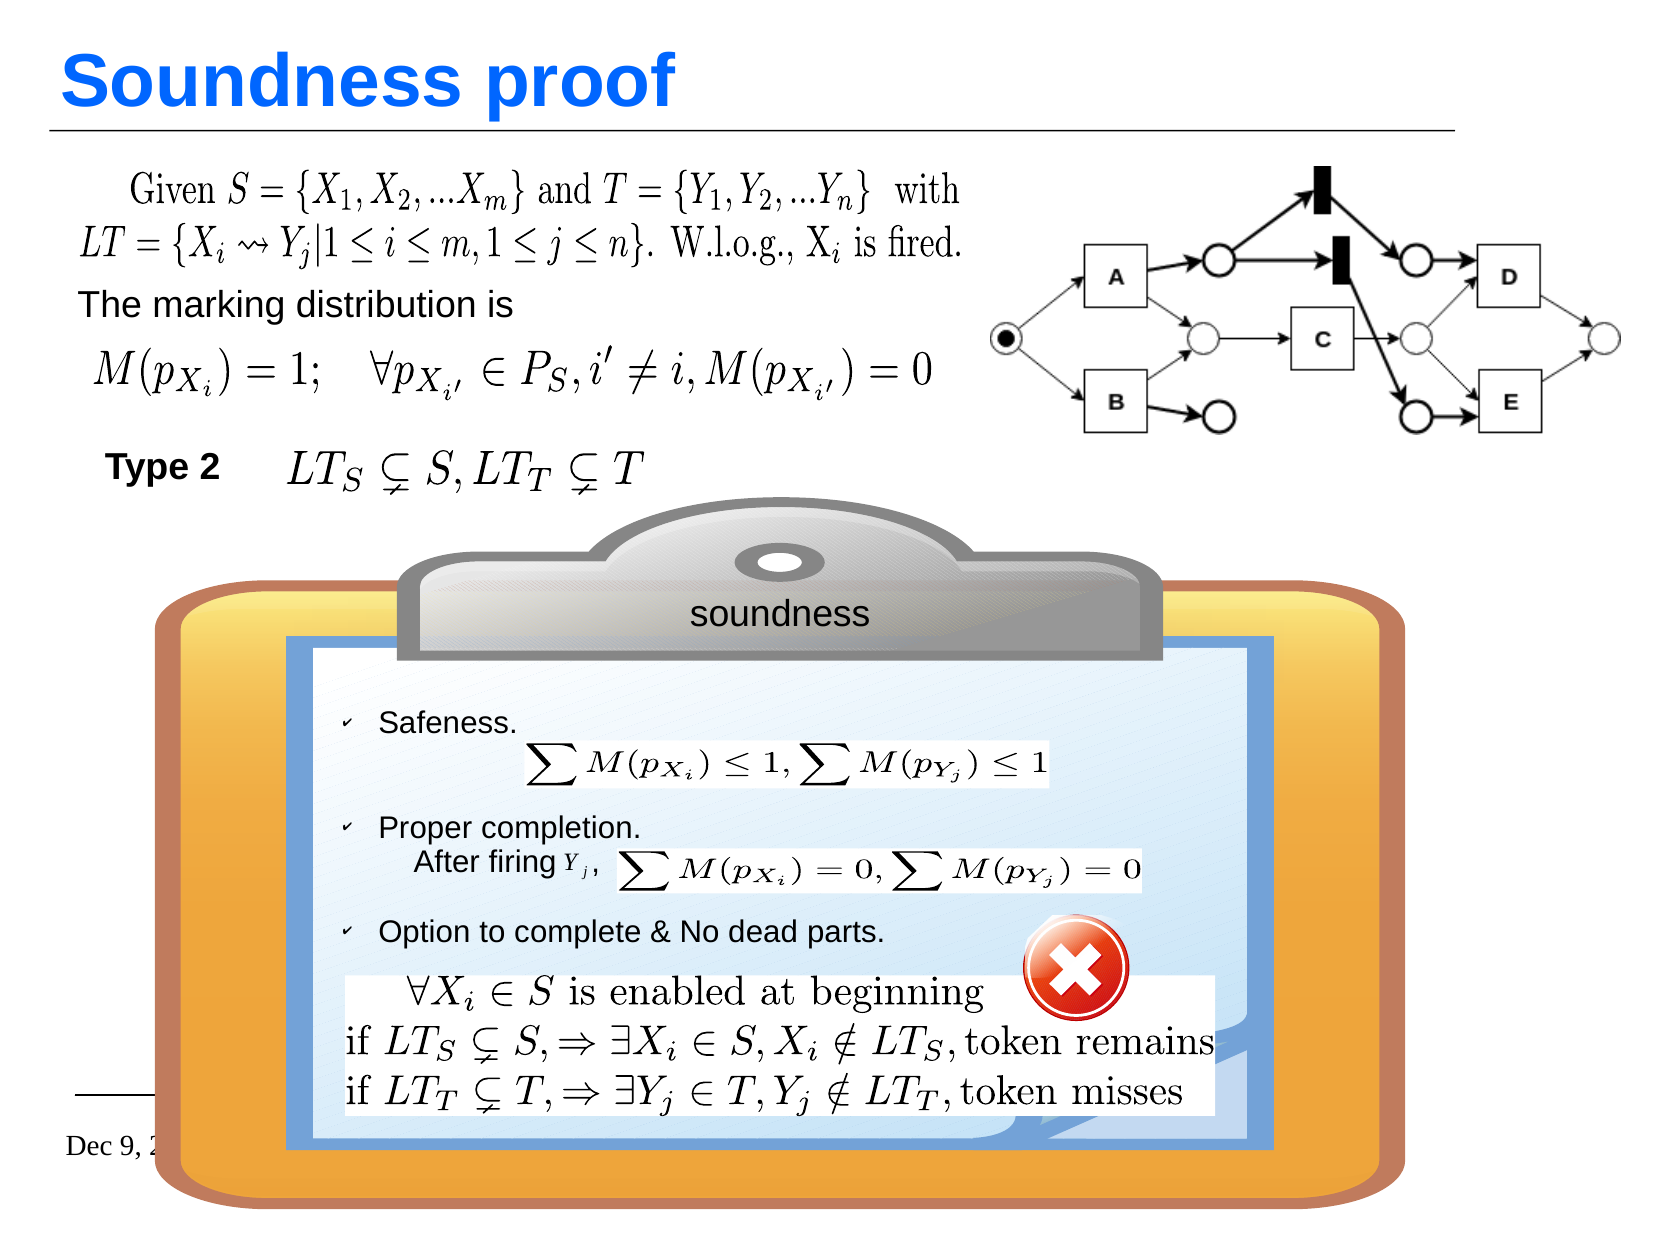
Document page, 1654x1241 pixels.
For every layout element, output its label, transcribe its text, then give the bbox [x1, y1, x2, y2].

text_box soundness [675, 585, 916, 642]
text_box [91, 345, 933, 401]
picture [990, 166, 1621, 436]
chart [556, 848, 594, 880]
text_box [524, 740, 1050, 789]
text_box [345, 975, 1216, 1117]
title Soundness proof [60, 30, 1549, 131]
text_box [616, 848, 1142, 894]
text_box Type 2 [90, 438, 421, 496]
text_box Safeness. Proper completion. After firing , Option to complete & No dead parts. [328, 698, 1127, 1111]
text_box [284, 450, 646, 496]
picture [0, 465, 1654, 1241]
text_box The marking distribution is [62, 276, 753, 376]
text_box [78, 169, 963, 270]
